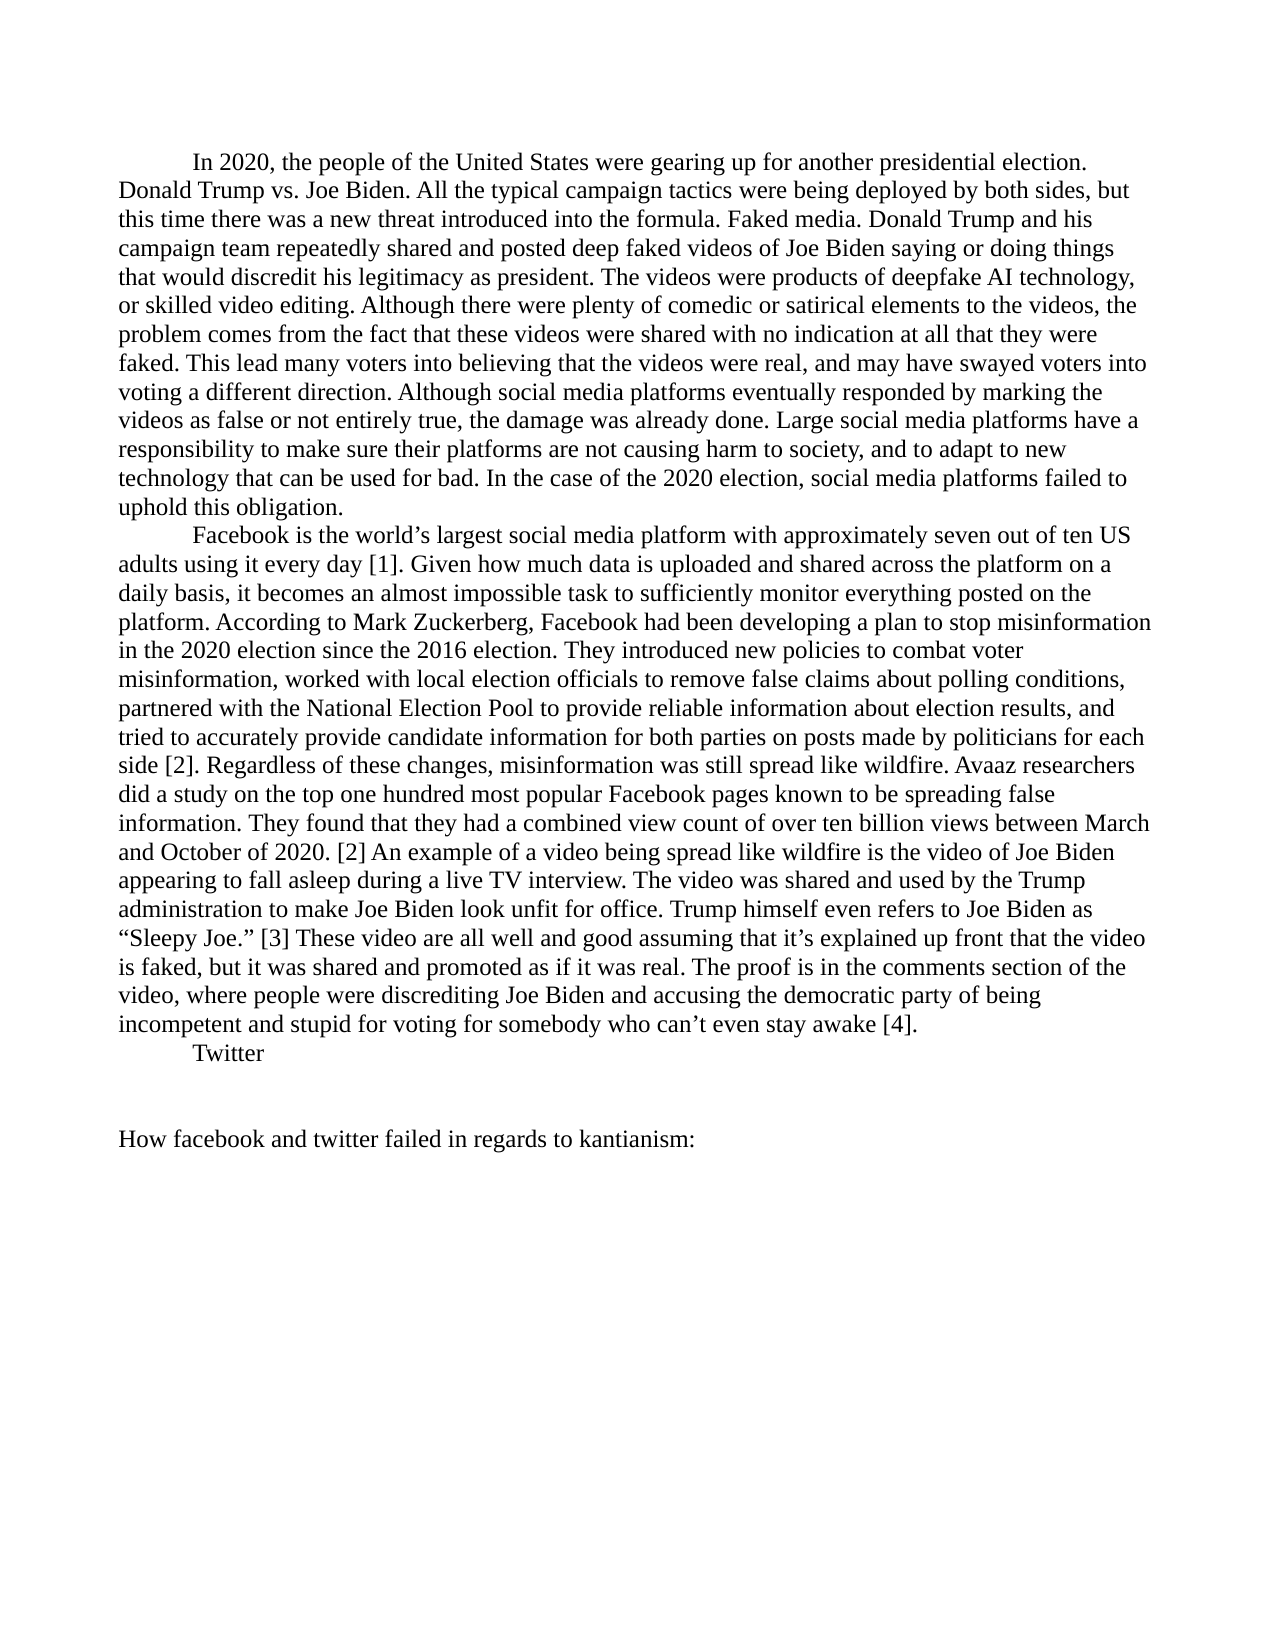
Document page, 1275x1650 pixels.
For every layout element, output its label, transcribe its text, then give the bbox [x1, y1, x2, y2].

text In 2020, the people of the United States were gearing up for another presidential election. Donald Trump vs. Joe Biden. All the typical campaign tactics were being deployed by both sides, but this time there was a new threat introduced into the formula. Faked media. Donald Trump and his campaign team repeatedly shared and posted deep faked videos of Joe Biden saying or doing things that would discredit his legitimacy as president. The videos were products of deepfake AI technology, or skilled video editing. Although there were plenty of comedic or satirical elements to the videos, the problem comes from the fact that these videos were shared with no indication at all that they were faked. This lead many voters into believing that the videos were real, and may have swayed voters into voting a different direction. Although social media platforms eventually responded by marking the videos as false or not entirely true, the damage was already done. Large social media platforms have a responsibility to make sure their platforms are not causing harm to society, and to adapt to new technology that can be used for bad. In the case of the 2020 election, social media platforms failed to uphold this obligation. [118, 147, 1157, 521]
text Twitter [118, 1038, 1157, 1067]
text How facebook and twitter failed in regards to kantianism: [118, 1124, 1157, 1153]
text Facebook is the world’s largest social media platform with approximately seven out of ten US adults using it every day [1]. Given how much data is uploaded and shared across the platform on a daily basis, it becomes an almost impossible task to sufficiently monitor everything posted on the platform. According to Mark Zuckerberg, Facebook had been developing a plan to stop misinformation in the 2020 election since the 2016 election. They introduced new policies to combat voter misinformation, worked with local election officials to remove false claims about polling conditions, partnered with the National Election Pool to provide reliable information about election results, and tried to accurately provide candidate information for both parties on posts made by politicians for each side [2]. Regardless of these changes, misinformation was still spread like wildfire. Avaaz researchers did a study on the top one hundred most popular Facebook pages known to be spreading false information. They found that they had a combined view count of over ten billion views between March and October of 2020. [2] An example of a video being spread like wildfire is the video of Joe Biden appearing to fall asleep during a live TV interview. The video was shared and used by the Trump administration to make Joe Biden look unfit for office. Trump himself even refers to Joe Biden as “Sleepy Joe.” [3] These video are all well and good assuming that it’s explained up front that the video is faked, but it was shared and promoted as if it was real. The proof is in the comments section of the video, where people were discrediting Joe Biden and accusing the democratic party of being incompetent and stupid for voting for somebody who can’t even stay awake [4]. [118, 521, 1157, 1038]
